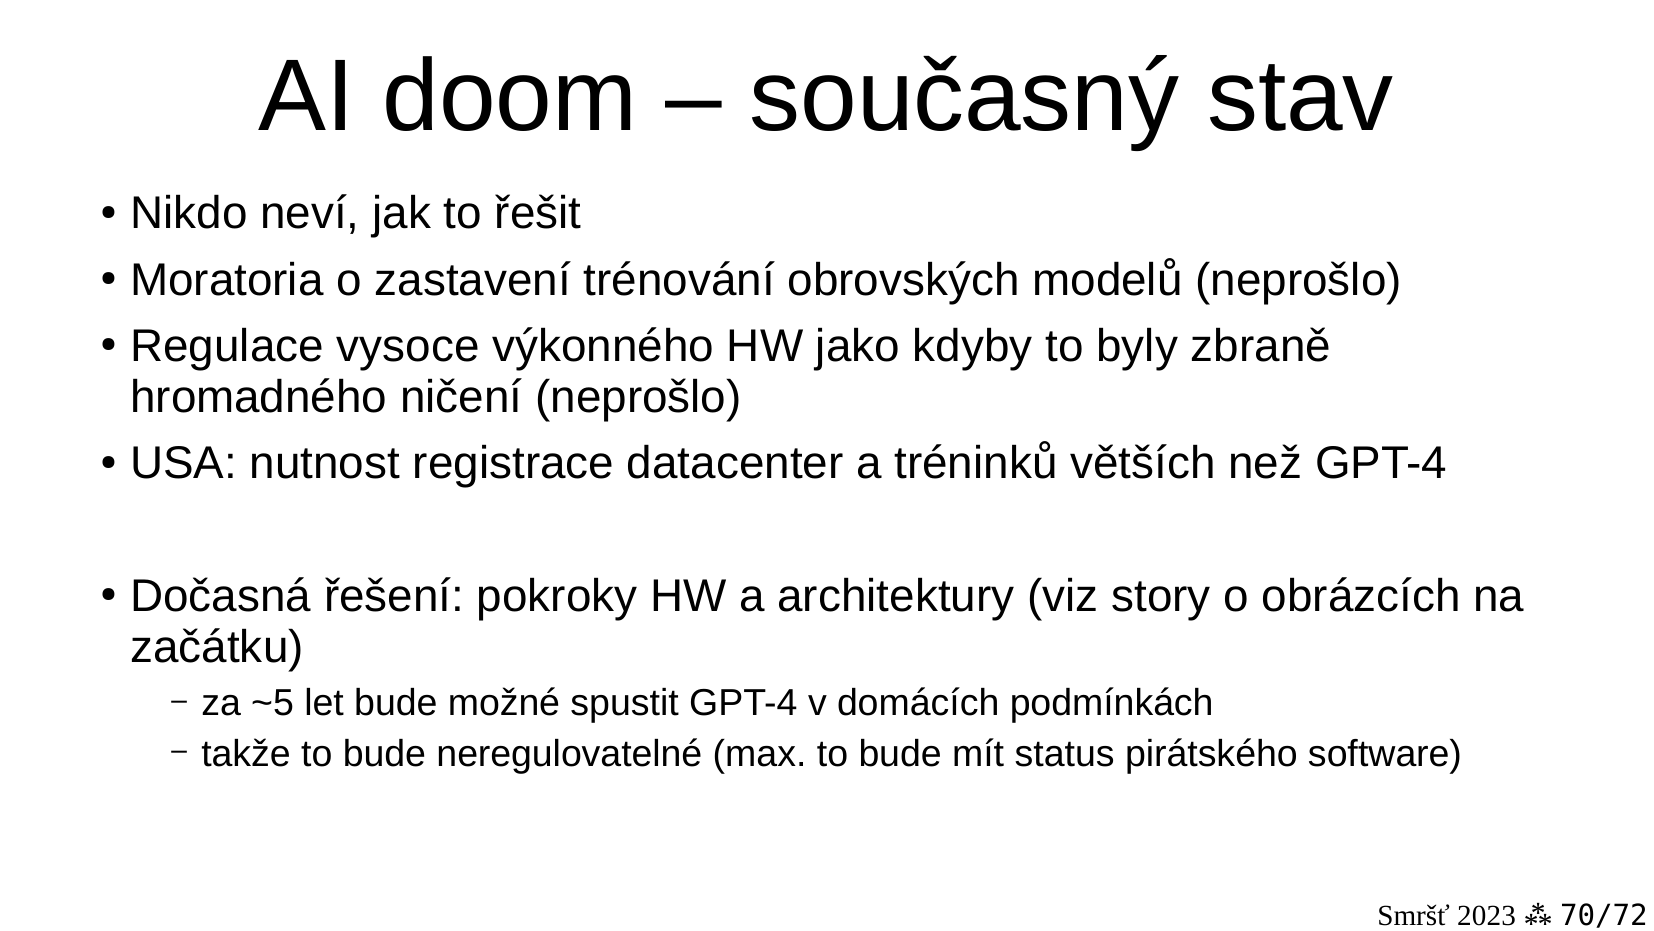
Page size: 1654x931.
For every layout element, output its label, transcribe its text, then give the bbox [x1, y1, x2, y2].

list Nikdo neví, jak to řešit Moratoria o zastavení trénování obrovských modelů (neprošlo) Regulace vysoce výkonného HW jako kdyby to byly zbraně hromadného ničení (neprošlo) USA: nutnost registrace datacenter a tréninků větších než GPT-4 Dočasná řešení: pokroky HW a architektury (viz story o obrázcích na začátku) za ~5 let bude možné spustit GPT-4 v domácích podmínkách takže to bude neregulovatelné (max. to bude mít status pirátského software) [82, 187, 1571, 901]
title AI doom – současný stav [82, 38, 1571, 153]
